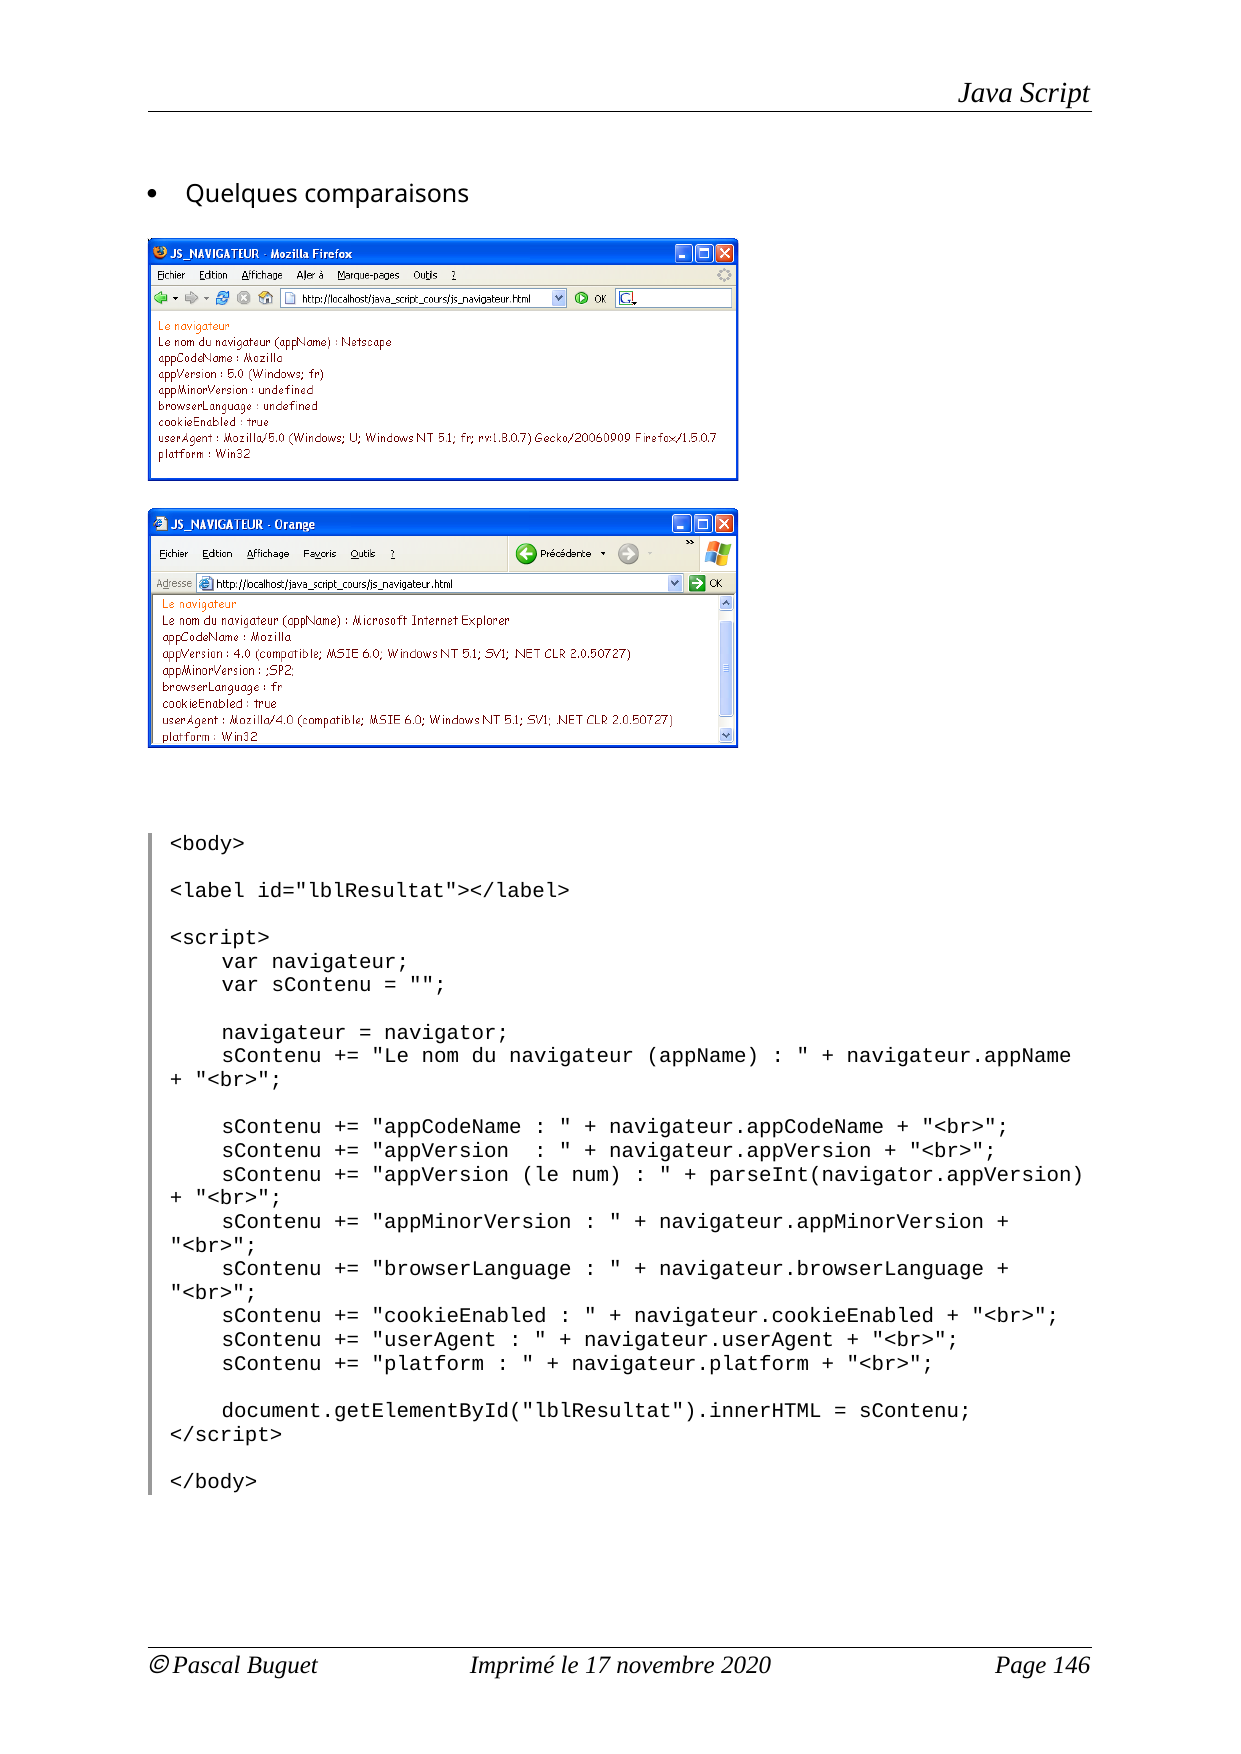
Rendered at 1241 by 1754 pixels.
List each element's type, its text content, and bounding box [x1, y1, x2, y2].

text </script> [152, 1424, 1092, 1447]
text sContenu += "appMinorVersion : " + navigateur.appMinorVersion + "<br>"; [152, 1211, 1092, 1258]
text sContenu += "platform : " + navigateur.platform + "<br>"; [152, 1353, 1092, 1376]
picture [147, 238, 739, 481]
text sContenu += "userAgent : " + navigateur.userAgent + "<br>"; [152, 1329, 1092, 1353]
text sContenu += "Le nom du navigateur (appName) : " + navigateur.appName + "<br>"; [152, 1045, 1092, 1093]
text navigateur = navigator; [152, 1022, 1092, 1045]
text <label id="lblResultat"></label> [152, 880, 1092, 903]
text sContenu += "appCodeName : " + navigateur.appCodeName + "<br>"; [152, 1116, 1092, 1140]
text var navigateur; [152, 951, 1092, 974]
text <body> [152, 833, 1092, 856]
text sContenu += "appVersion (le num) : " + parseInt(navigator.appVersion) + "<br>"; [152, 1164, 1092, 1211]
text sContenu += "appVersion : " + navigateur.appVersion + "<br>"; [152, 1140, 1092, 1164]
text document.getElementById("lblResultat").innerHTML = sContenu; [152, 1400, 1092, 1424]
list Quelques comparaisons [148, 176, 1092, 210]
text <script> [152, 927, 1092, 951]
text sContenu += "cookieEnabled : " + navigateur.cookieEnabled + "<br>"; [152, 1306, 1092, 1329]
text sContenu += "browserLanguage : " + navigateur.browserLanguage + "<br>"; [152, 1258, 1092, 1306]
text var sContenu = ""; [152, 974, 1092, 998]
text </body> [152, 1471, 1092, 1495]
picture [147, 508, 739, 748]
